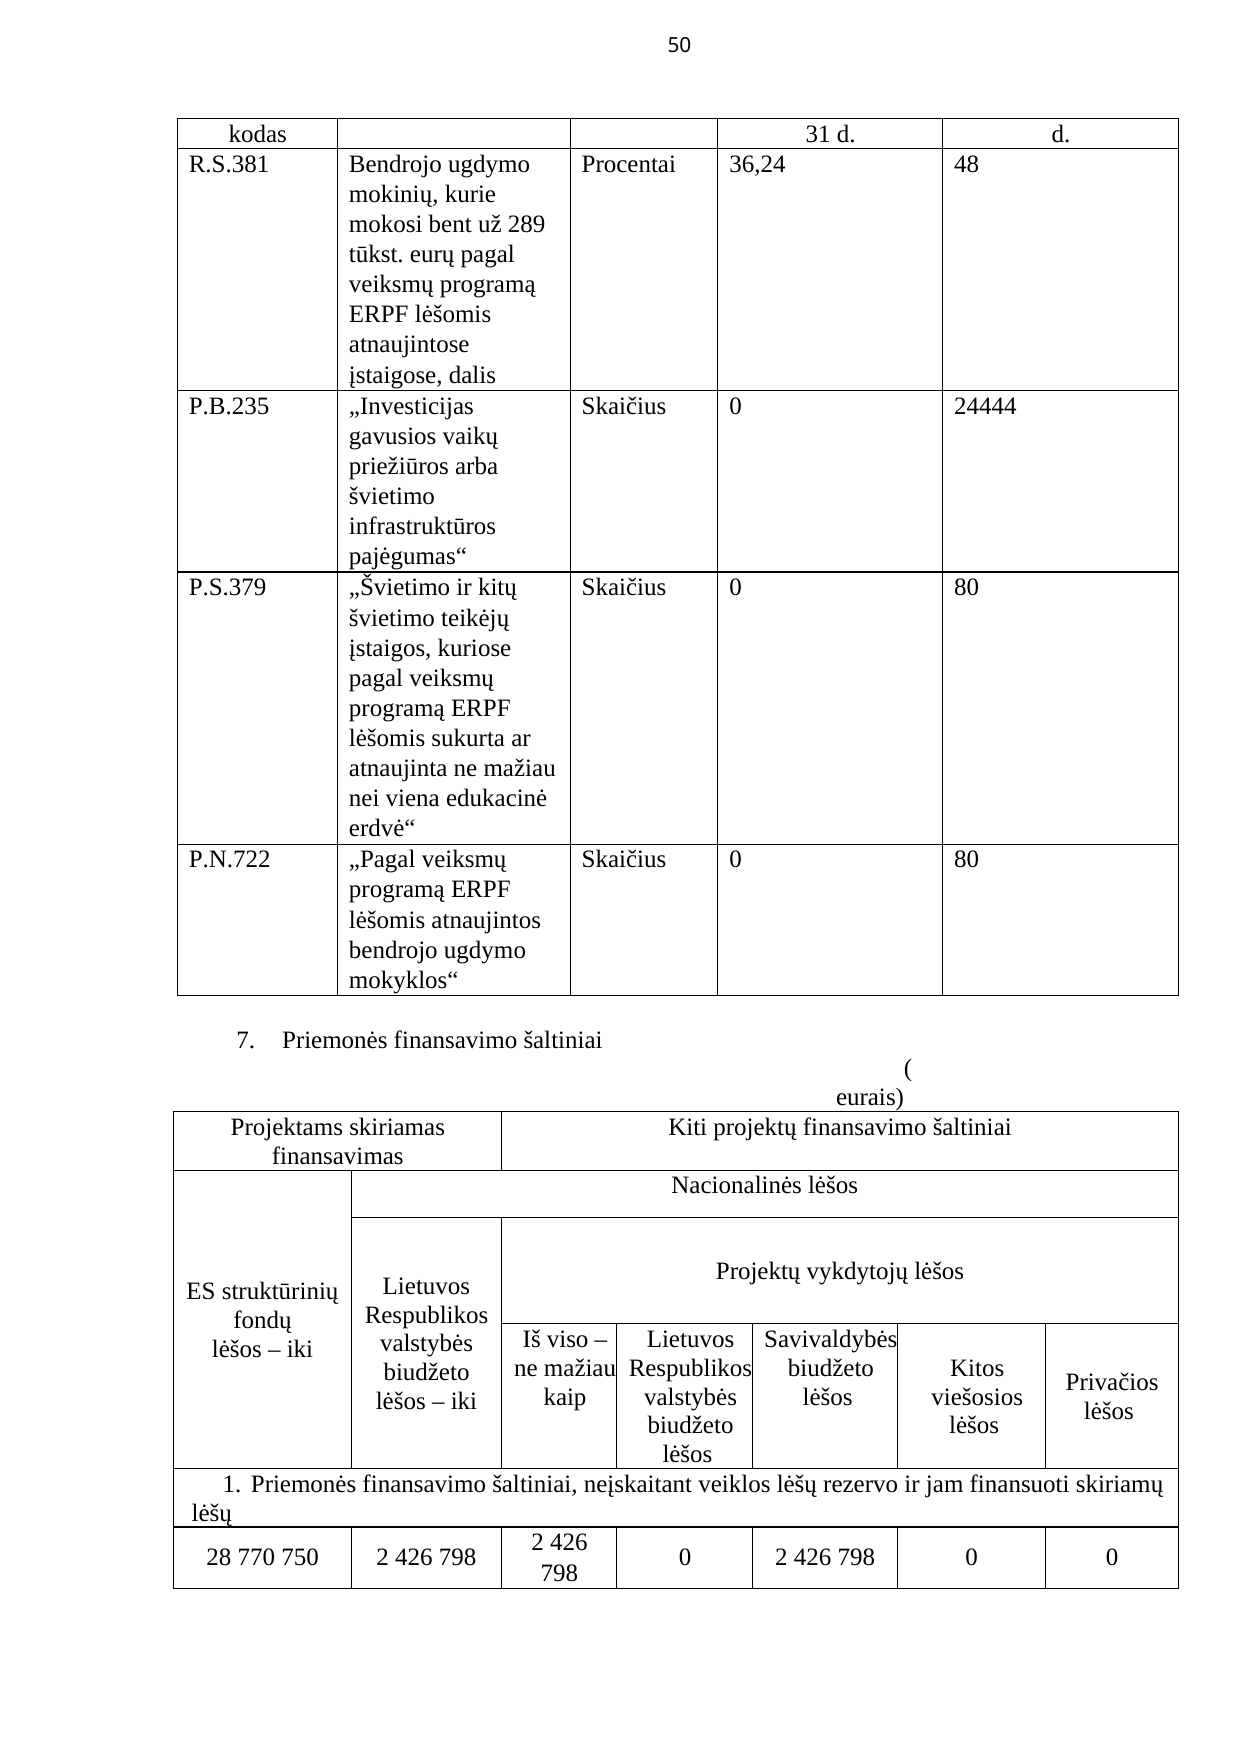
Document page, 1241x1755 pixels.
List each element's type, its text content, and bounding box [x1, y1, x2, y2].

table_cell Bendrojo ugdymo mokinių, kurie mokosi bent už 289 tūkst. eurų pagal veiksmų programą ERPF lėšomis atnaujintose įstaigose, dalis [338, 149, 570, 390]
table_cell ES struktūrinių fondų lėšos – iki [174, 1171, 351, 1468]
table_header Kiti projektų finansavimo šaltiniai [502, 1112, 1178, 1169]
table_cell Iš viso – ne mažiau kaip [502, 1324, 616, 1468]
table_cell 1. Priemonės finansavimo šaltiniai, neįskaitant veiklos lėšų rezervo ir jam finansuoti skiriamų lėšų [174, 1469, 1178, 1526]
table_cell 24444 [943, 391, 1178, 571]
table_cell 80 [943, 845, 1178, 995]
table_cell 0 [718, 573, 942, 843]
table_cell Procentai [571, 149, 717, 390]
table_cell 2 426 798 [502, 1528, 616, 1588]
table_cell Kitos viešosios lėšos [898, 1324, 1045, 1468]
table_header 31 d. [718, 119, 942, 148]
table_cell Nacionalinės lėšos [352, 1171, 1178, 1217]
table_header kodas [178, 119, 337, 148]
table_header [338, 119, 570, 148]
table_cell 2 426 798 [352, 1528, 501, 1588]
table_cell Skaičius [571, 391, 717, 571]
text 7. Priemonės finansavimo šaltiniai [236, 1025, 1181, 1053]
table_cell Privačios lėšos [1046, 1324, 1178, 1468]
table_header Projektams skiriamas finansavimas [174, 1112, 501, 1169]
table_cell 28 770 750 [174, 1528, 351, 1588]
table_header d. [943, 119, 1178, 148]
table_cell 0 [718, 391, 942, 571]
table_cell 0 [617, 1528, 752, 1588]
table_cell P.N.722 [178, 845, 337, 995]
table_cell 0 [898, 1528, 1045, 1588]
table_cell Savivaldybės biudžeto lėšos [753, 1324, 897, 1468]
table_cell Lietuvos Respublikos valstybės biudžeto lėšos [617, 1324, 752, 1468]
table_cell P.S.379 [178, 573, 337, 843]
table_cell „Pagal veiksmų programą ERPF lėšomis atnaujintos bendrojo ugdymo mokyklos“ [338, 845, 570, 995]
table_cell 48 [943, 149, 1178, 390]
table_cell P.B.235 [178, 391, 337, 571]
table_cell 2 426 798 [753, 1528, 897, 1588]
table_header [571, 119, 717, 148]
table_cell 36,24 [718, 149, 942, 390]
table_cell „Švietimo ir kitų švietimo teikėjų įstaigos, kuriose pagal veiksmų programą ERPF lėšomis sukurta ar atnaujinta ne mažiau nei viena edukacinė erdvė“ [338, 573, 570, 843]
table_cell „Investicijas gavusios vaikų priežiūros arba švietimo infrastruktūros pajėgumas“ [338, 391, 570, 571]
table_cell 80 [943, 573, 1178, 843]
table_cell Skaičius [571, 845, 717, 995]
table_cell Skaičius [571, 573, 717, 843]
text (eurais) [177, 1053, 904, 1111]
table_cell Lietuvos Respublikos valstybės biudžeto lėšos – iki [352, 1218, 501, 1468]
table_cell 0 [718, 845, 942, 995]
table_cell Projektų vykdytojų lėšos [502, 1218, 1178, 1323]
table_cell 0 [1046, 1528, 1178, 1588]
table_cell R.S.381 [178, 149, 337, 390]
